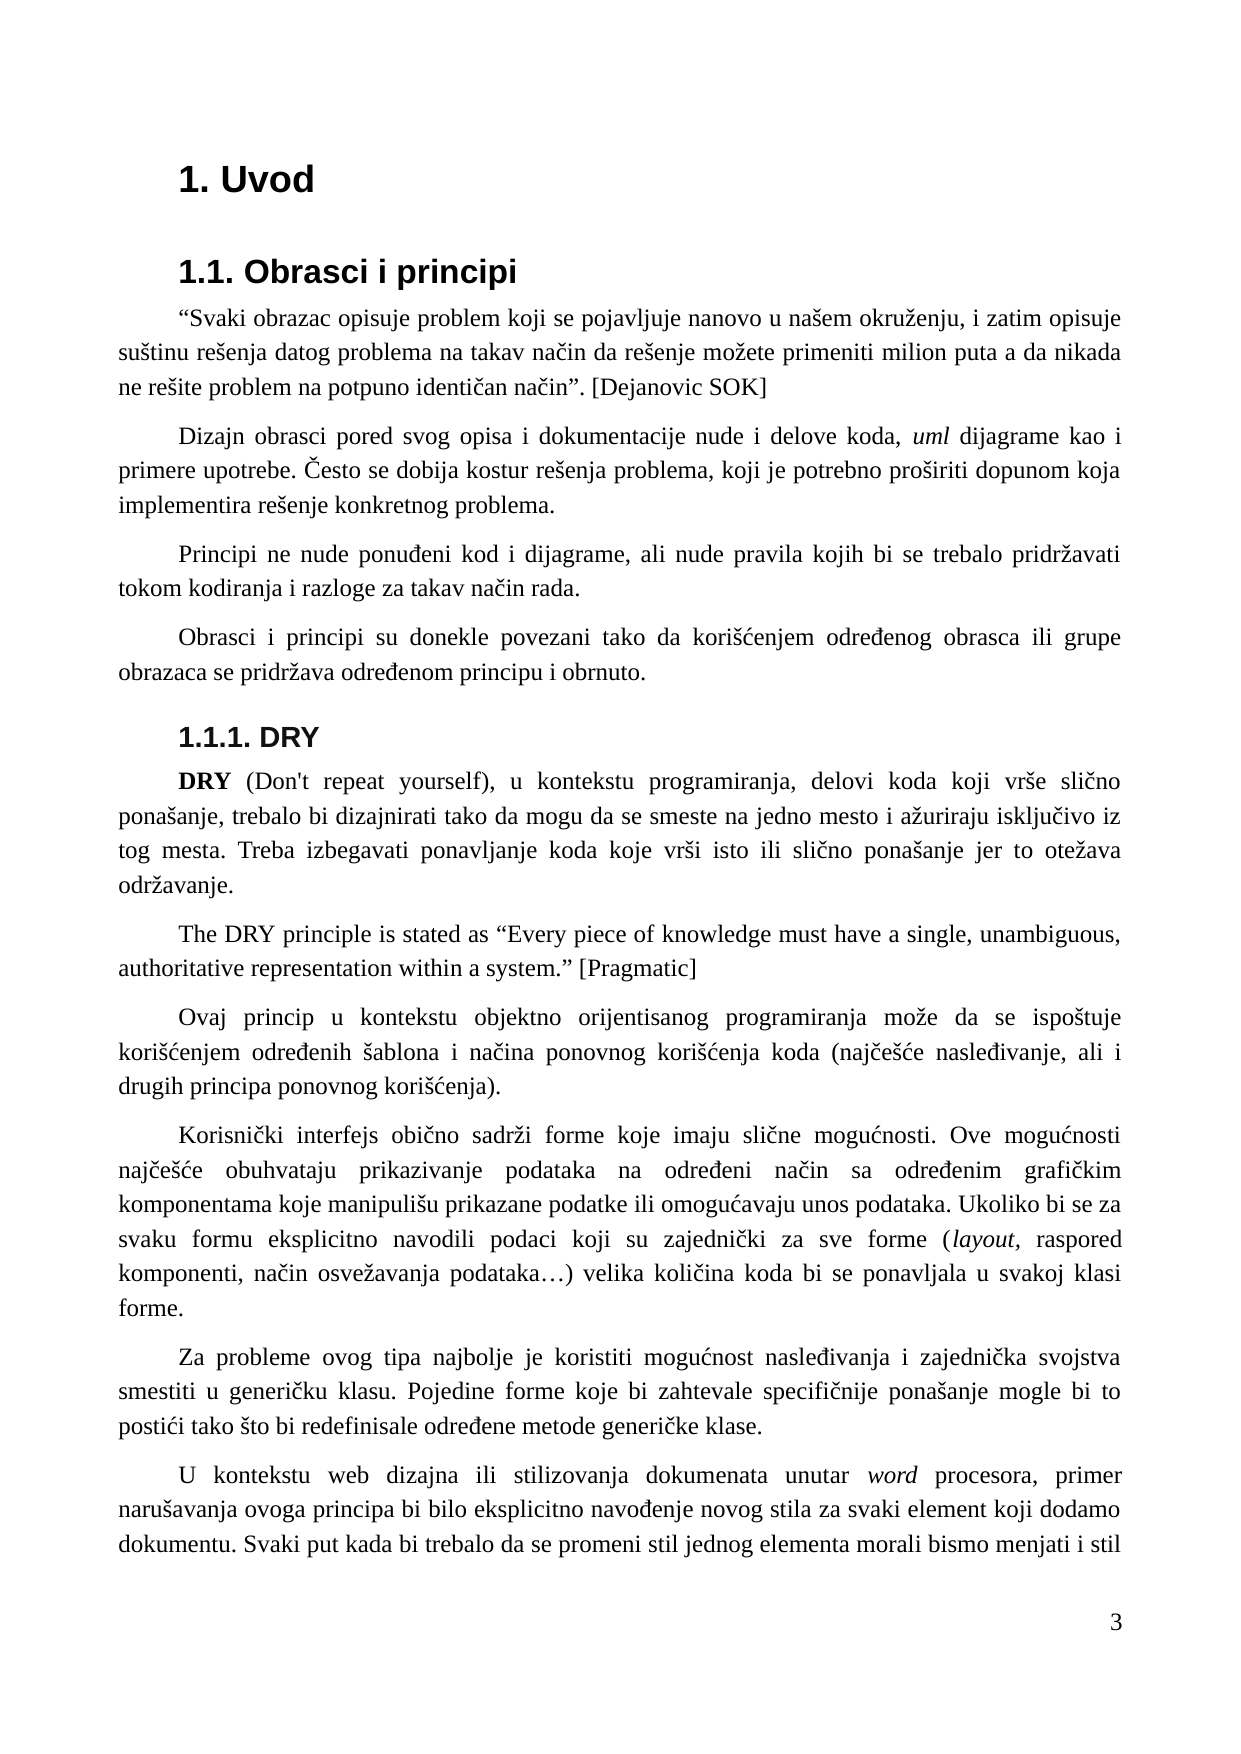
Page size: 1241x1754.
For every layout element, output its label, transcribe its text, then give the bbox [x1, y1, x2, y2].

text Obrasci i principi su donekle povezani tako da korišćenjem određenog obrasca ili grupe obrazaca se pridržava određenom principu i obrnuto. [118, 622, 1122, 686]
text Principi ne nude ponuđeni kod i dijagrame, ali nude pravila kojih bi se trebalo pridržavati tokom kodiranja i razloge za takav način rada. [118, 539, 1122, 602]
text DRY (Don't repeat yourself), u kontekstu programiranja, delovi koda koji vrše slično ponašanje, trebalo bi dizajnirati tako da mogu da se smeste na jedno mesto i ažuriraju isključivo iz tog mesta. Treba izbegavati ponavljanje koda koje vrši isto ili slično ponašanje jer to otežava održavanje. [118, 766, 1122, 899]
text “Svaki obrazac opisuje problem koji se pojavljuje nanovo u našem okruženju, i zatim opisuje suštinu rešenja datog problema na takav način da rešenje možete primeniti milion puta a da nikada ne rešite problem na potpuno identičan način”. [Dejanovic SOK] [118, 303, 1122, 400]
text Dizajn obrasci pored svog opisa i dokumentacije nude i delove koda, uml dijagrame kao i primere upotrebe. Često se dobija kostur rešenja problema, koji je potrebno proširiti dopunom koja implementira rešenje konkretnog problema. [118, 421, 1122, 518]
text Ovaj princip u kontekstu objektno orijentisanog programiranja može da se ispoštuje korišćenjem određenih šablona i načina ponovnog korišćenja koda (najčešće nasleđivanje, ali i drugih principa ponovnog korišćenja). [118, 1002, 1122, 1100]
subtitle Uvod [118, 157, 1122, 201]
subtitle DRY [118, 720, 1122, 754]
text Za probleme ovog tipa najbolje je koristiti mogućnost nasleđivanja i zajednička svojstva smestiti u generičku klasu. Pojedine forme koje bi zahtevale specifičnije ponašanje mogle bi to postići tako što bi redefinisale određene metode generičke klase. [118, 1342, 1122, 1440]
text Korisnički interfejs obično sadrži forme koje imaju slične mogućnosti. Ove mogućnosti najčešće obuhvataju prikazivanje podataka na određeni način sa određenim grafičkim komponentama koje manipulišu prikazane podatke ili omogućavaju unos podataka. Ukoliko bi se za svaku formu eksplicitno navodili podaci koji su zajednički za sve forme (layout, raspored komponenti, način osvežavanja podataka…) velika količina koda bi se ponavljala u svakoj klasi forme. [118, 1121, 1122, 1322]
text The DRY principle is stated as “Every piece of knowledge must have a single, unambiguous, authoritative representation within a system.” [Pragmatic] [118, 919, 1122, 982]
text U kontekstu web dizajna ili stilizovanja dokumenata unutar word procesora, primer narušavanja ovoga principa bi bilo eksplicitno navođenje novog stila za svaki element koji dodamo dokumentu. Svaki put kada bi trebalo da se promeni stil jednog elementa morali bismo menjati i stil [118, 1460, 1122, 1558]
subtitle Obrasci i principi [118, 252, 1122, 290]
